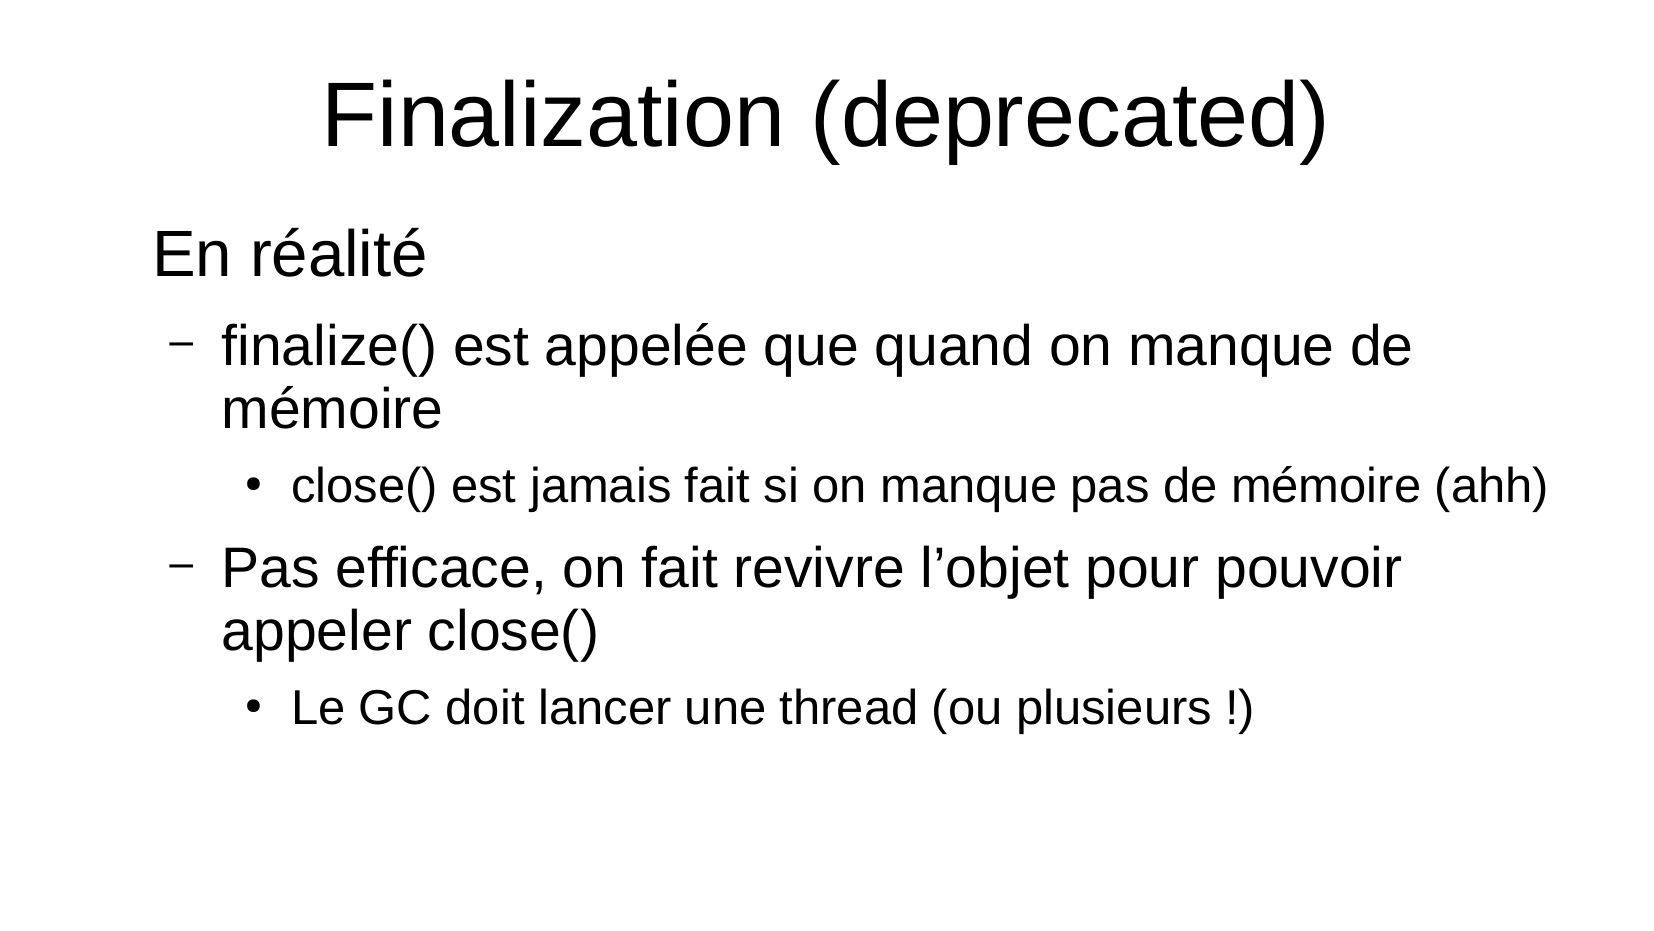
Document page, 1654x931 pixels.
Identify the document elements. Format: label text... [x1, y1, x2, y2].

list En réalité finalize() est appelée que quand on manque de mémoire close() est jamais fait si on manque pas de mémoire (ahh) Pas efficace, on fait revivre l’objet pour pouvoir appeler close() Le GC doit lancer une thread (ou plusieurs !) [82, 217, 1571, 758]
title Finalization (deprecated) [82, 37, 1571, 193]
